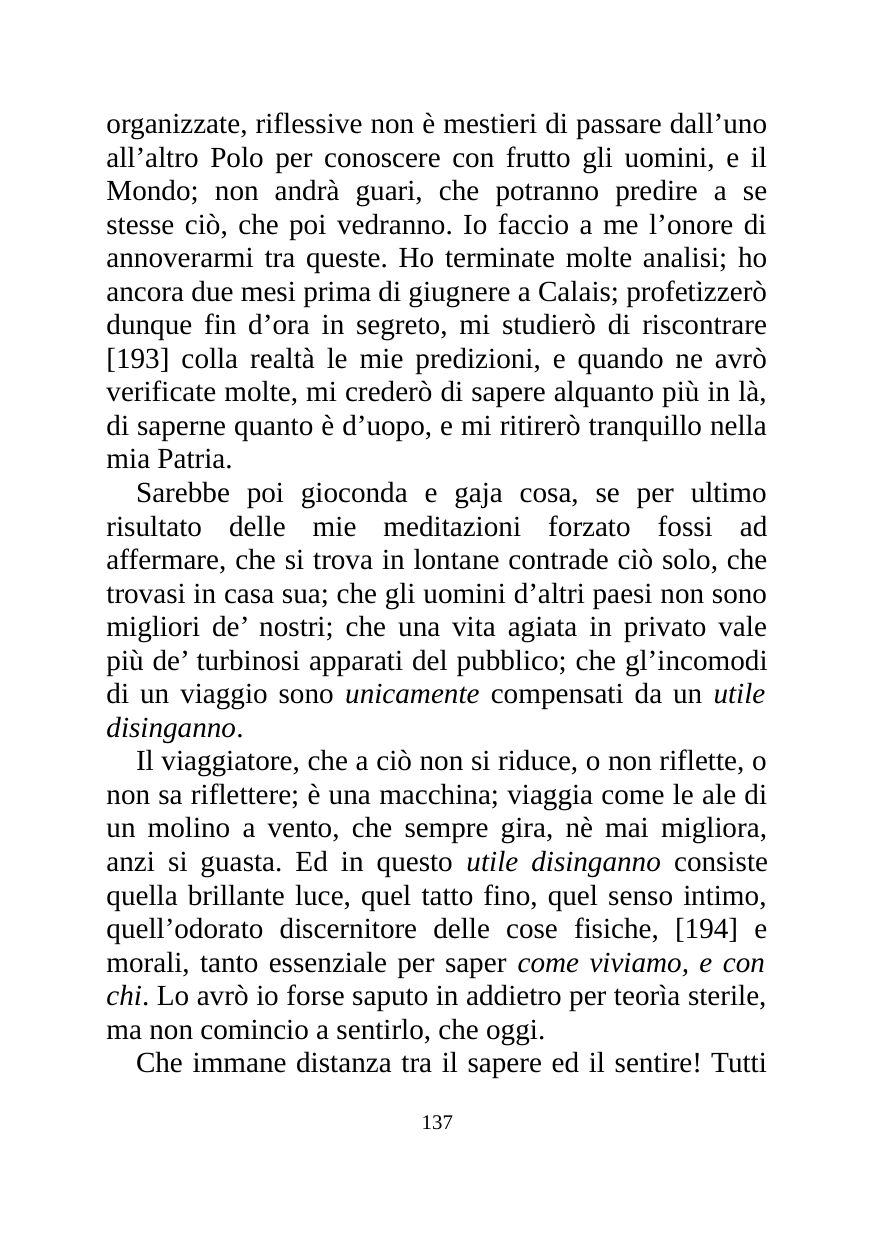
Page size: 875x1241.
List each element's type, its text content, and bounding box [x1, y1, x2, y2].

text Che immane distanza tra il sapere ed il sentire! Tutti [106, 1045, 768, 1079]
text organizzate, riflessive non è mestieri di passare dall’uno all’altro Polo per conoscere con frutto gli uomini, e il Mondo; non andrà guari, che potranno predire a se stesse ciò, che poi vedranno. Io faccio a me l’onore di annoverarmi tra queste. Ho terminate molte analisi; ho ancora due mesi prima di giugnere a Calais; profetizzerò dunque fin d’ora in segreto, mi studierò di riscontrare [193] colla realtà le mie predizioni, e quando ne avrò verificate molte, mi crederò di sapere alquanto più in là, di saperne quanto è d’uopo, e mi ritirerò tranquillo nella mia Patria. [106, 106, 768, 475]
text Il viaggiatore, che a ciò non si riduce, o non riflette, o non sa riflettere; è una macchina; viaggia come le ale di un molino a vento, che sempre gira, nè mai migliora, anzi si guasta. Ed in questo utile disinganno consiste quella brillante luce, quel tatto fino, quel senso intimo, quell’odorato discernitore delle cose fisiche, [194] e morali, tanto essenziale per saper come viviamo, e con chi. Lo avrò io forse saputo in addietro per teorìa sterile, ma non comincio a sentirlo, che oggi. [106, 743, 768, 1045]
text Sarebbe poi gioconda e gaja cosa, se per ultimo risultato delle mie meditazioni forzato fossi ad affermare, che si trova in lontane contrade ciò solo, che trovasi in casa sua; che gli uomini d’altri paesi non sono migliori de’ nostri; che una vita agiata in privato vale più de’ turbinosi apparati del pubblico; che gl’incomodi di un viaggio sono unicamente compensati da un utile disinganno. [106, 475, 768, 743]
